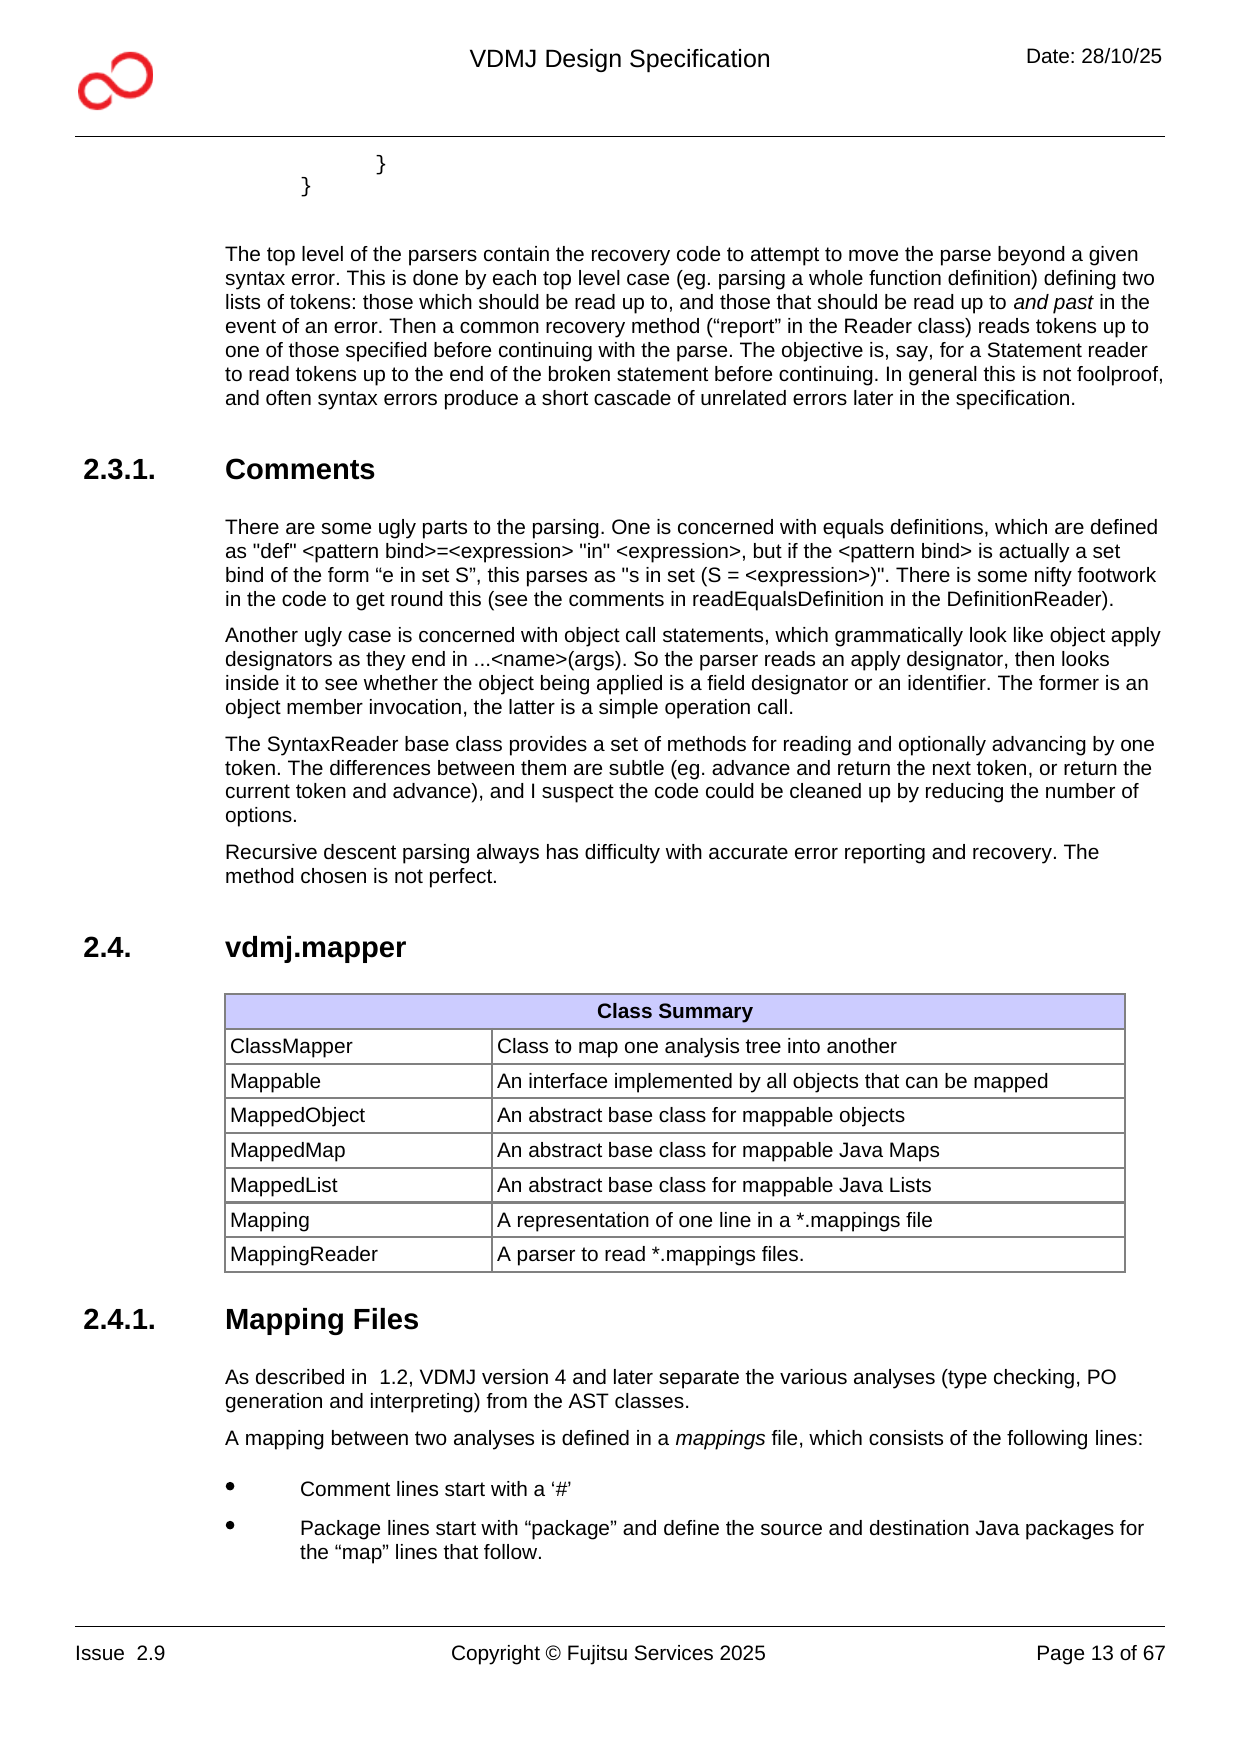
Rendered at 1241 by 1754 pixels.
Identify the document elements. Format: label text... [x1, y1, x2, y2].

text The top level of the parsers contain the recovery code to attempt to move the parse beyond a given syntax error. This is done by each top level case (eg. parsing a whole function definition) defining two lists of tokens: those which should be read up to, and those that should be read up to and past in the event of an error. Then a common recovery method (“report” in the Reader class) reads tokens up to one of those specified before continuing with the parse. The objective is, say, for a Statement reader to read tokens up to the end of the broken statement before continuing. In general this is not foolproof, and often syntax errors produce a short cascade of unrelated errors later in the specification. [225, 242, 1165, 410]
table_cell MappedList [226, 1169, 491, 1201]
table_cell An abstract base class for mappable Java Maps [493, 1134, 1124, 1167]
text There are some ugly parts to the parsing. One is concerned with equals definitions, which are defined as "def" <pattern bind>=<expression> "in" <expression>, but if the <pattern bind> is actually a set bind of the form “e in set S”, this parses as "s in set (S = <expression>)". There is some nifty footwork in the code to get round this (see the comments in readEqualsDefinition in the DefinitionReader). [225, 515, 1165, 611]
text Recursive descent parsing always has difficulty with accurate error reporting and recovery. The method chosen is not perfect. [225, 840, 1165, 888]
table_cell MappedObject [226, 1099, 491, 1132]
table_cell ClassMapper [226, 1030, 491, 1063]
list Package lines start with “package” and define the source and destination Java packages for the “map” lines that follow. [225, 1516, 1165, 1564]
table_cell Mapping [226, 1204, 491, 1236]
subtitle vdmj.mapper [75, 931, 1165, 963]
text The SyntaxReader base class provides a set of methods for reading and optionally advancing by one token. The differences between them are subtle (eg. advance and return the next token, or return the current token and advance), and I suspect the code could be cleaned up by reducing the number of options. [225, 732, 1165, 828]
text } [225, 152, 1165, 175]
list Comment lines start with a ‘#’ [225, 1477, 1165, 1501]
table_cell Mappable [226, 1065, 491, 1097]
table_cell A representation of one line in a *.mappings file [493, 1204, 1124, 1236]
table_cell An interface implemented by all objects that can be mapped [493, 1065, 1124, 1097]
table_cell MappedMap [226, 1134, 491, 1167]
text A mapping between two analyses is defined in a mappings file, which consists of the following lines: [225, 1426, 1165, 1450]
table_header Class Summary [226, 995, 1124, 1028]
text } [225, 175, 1165, 197]
picture [78, 44, 153, 120]
subtitle Mapping Files [75, 1303, 1165, 1335]
text As described in 1.2, VDMJ version 4 and later separate the various analyses (type checking, PO generation and interpreting) from the AST classes. [225, 1365, 1165, 1413]
table_cell A parser to read *.mappings files. [493, 1238, 1124, 1271]
text Another ugly case is concerned with object call statements, which grammatically look like object apply designators as they end in ...<name>(args). So the parser reads an apply designator, then looks inside it to see whether the object being applied is a field designator or an identifier. The former is an object member invocation, the latter is a simple operation call. [225, 623, 1165, 719]
subtitle Comments [75, 453, 1165, 485]
table_cell An abstract base class for mappable Java Lists [493, 1169, 1124, 1201]
table_cell An abstract base class for mappable objects [493, 1099, 1124, 1132]
table_cell MappingReader [226, 1238, 491, 1271]
table_cell Class to map one analysis tree into another [493, 1030, 1124, 1063]
